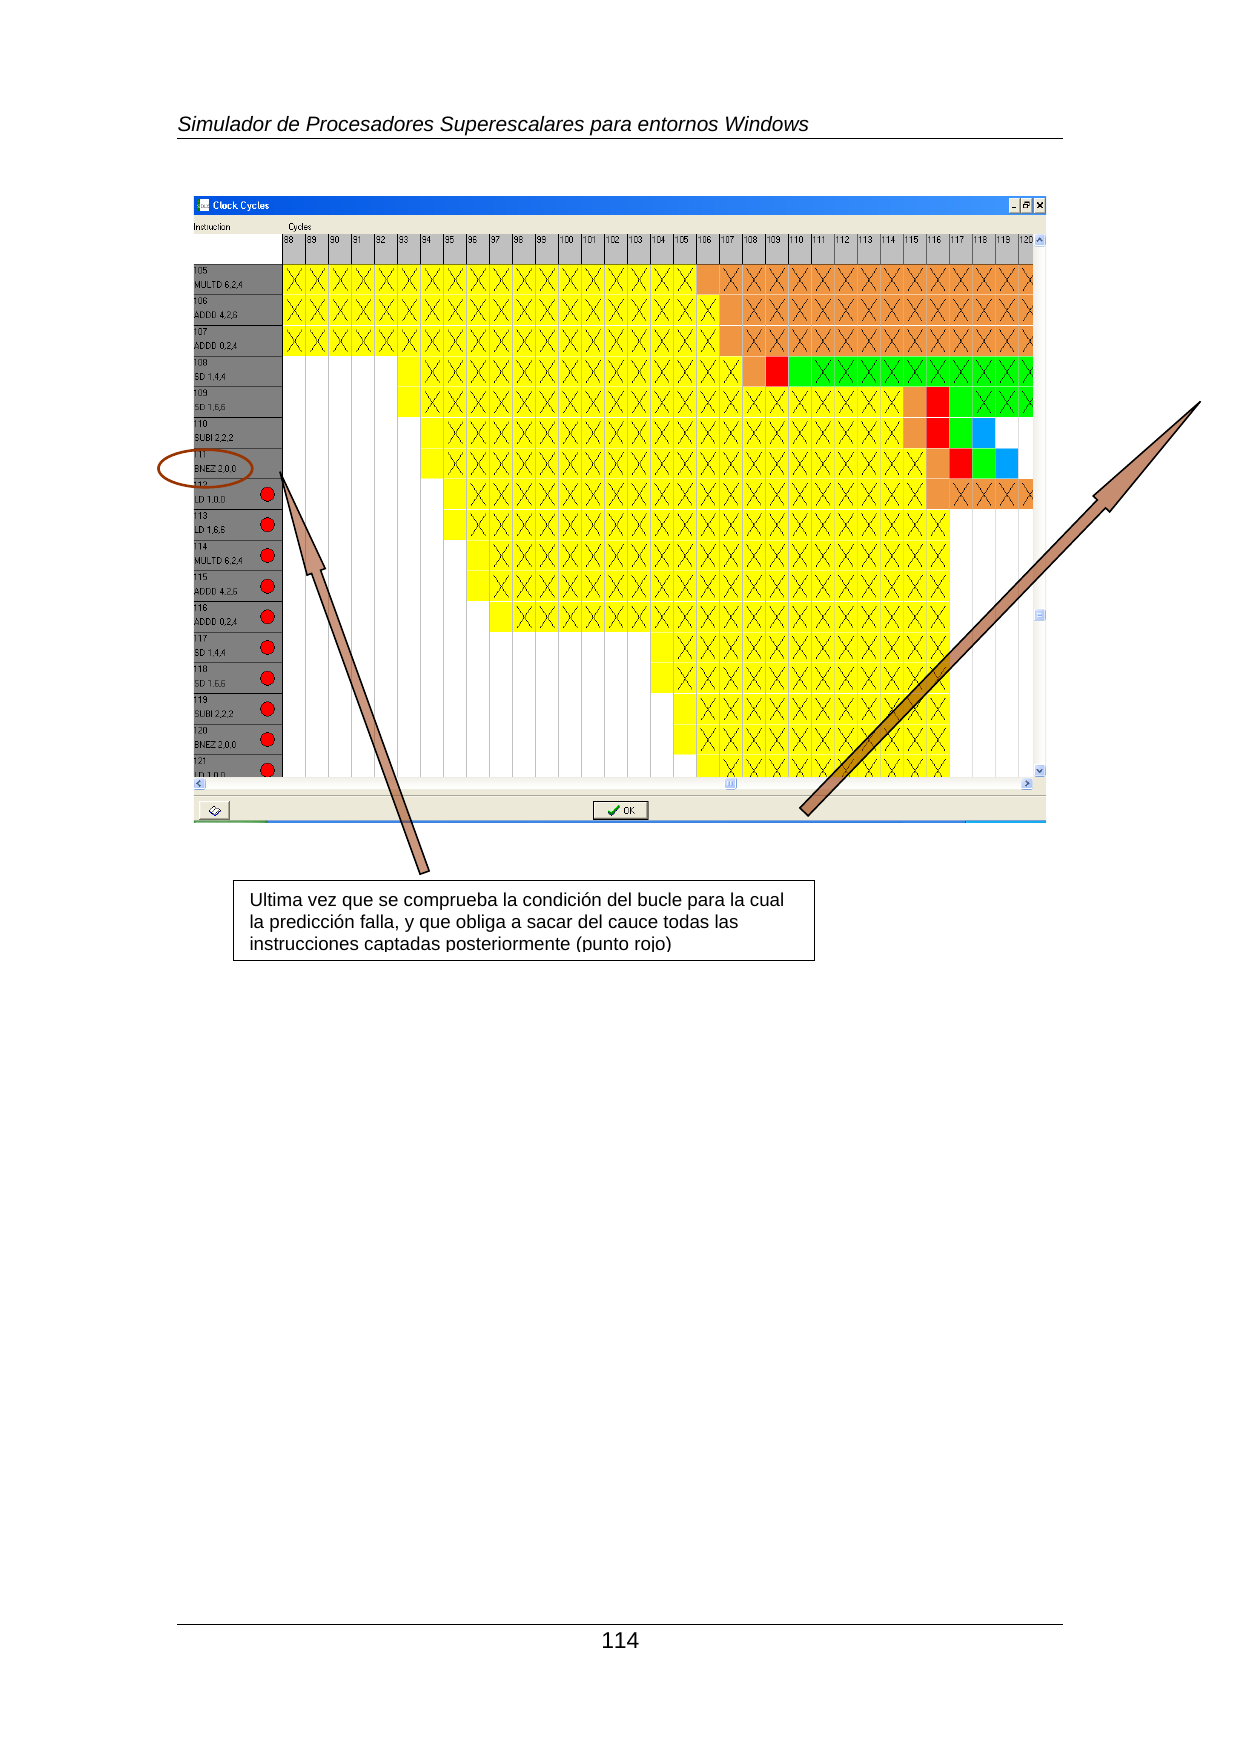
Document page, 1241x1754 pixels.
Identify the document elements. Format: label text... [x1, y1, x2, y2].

picture [193, 196, 1047, 823]
picture [193, 451, 250, 485]
text Ultima vez que se comprueba la condición del bucle para la cual la predicción falla, y que obliga a sacar del cauce todas las instrucciones captadas posteriormente (punto rojo) [249, 889, 799, 952]
